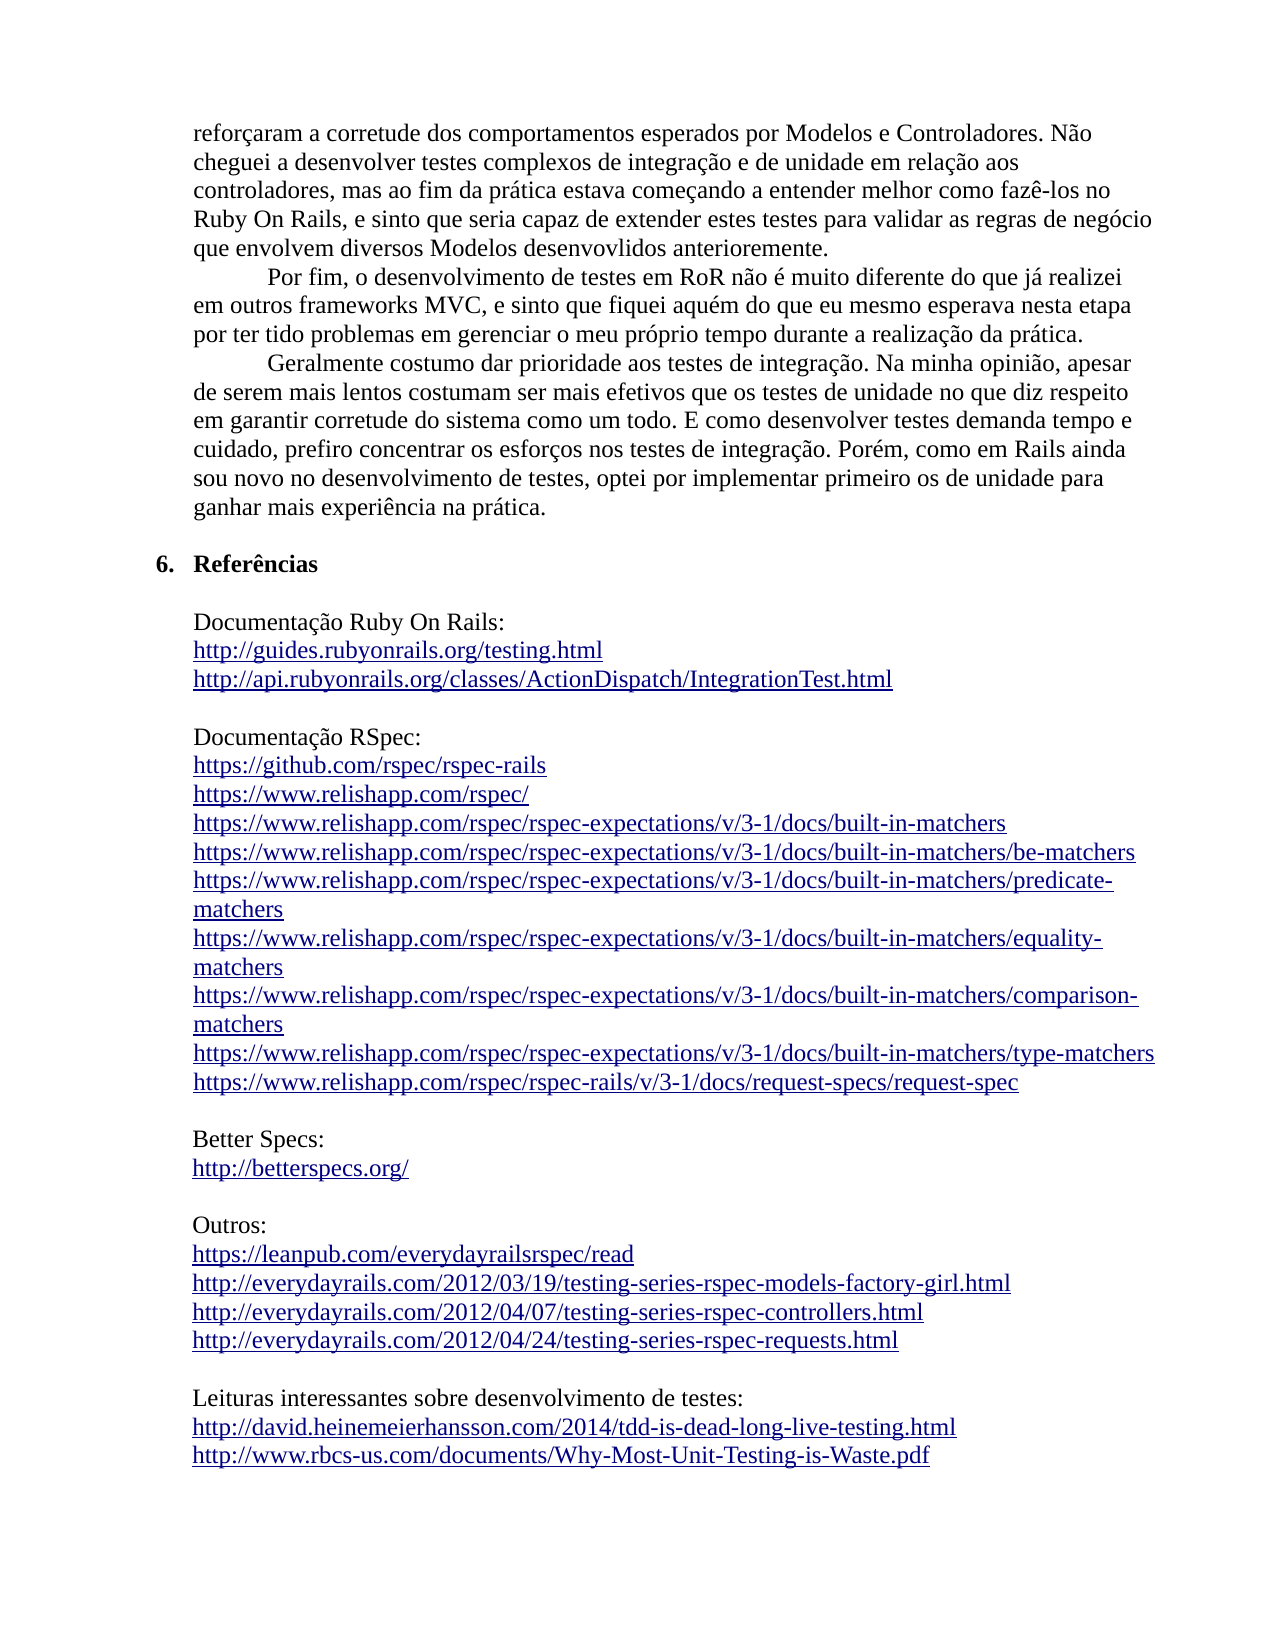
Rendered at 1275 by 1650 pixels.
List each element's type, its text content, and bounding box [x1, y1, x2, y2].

list Referências Documentação Ruby On Rails: http://guides.rubyonrails.org/testing.html [156, 549, 1157, 664]
text Outros: [118, 1211, 1157, 1239]
text http://everydayrails.com/2012/04/07/testing-series-rspec-controllers.html [118, 1297, 1157, 1326]
list https://www.relishapp.com/rspec/rspec-expectations/v/3-1/docs/built-in-matchers/type-matchers [156, 1038, 1157, 1067]
list Documentação RSpec: https://github.com/rspec/rspec-rails [156, 693, 1157, 779]
list https://www.relishapp.com/rspec/rspec-expectations/v/3-1/docs/built-in-matchers/be-matchers [156, 837, 1157, 866]
text Better Specs: [118, 1124, 1157, 1153]
list reforçaram a corretude dos comportamentos esperados por Modelos e Controladores. Não cheguei a desenvolver testes complexos de integração e de unidade em relação aos controladores, mas ao fim da prática estava começando a entender melhor como fazê-los no Ruby On Rails, e sinto que seria capaz de extender estes testes para validar as regras de negócio que envolvem diversos Modelos desenvovlidos anterioremente. Por fim, o desenvolvimento de testes em RoR não é muito diferente do que já realizei em outros frameworks MVC, e sinto que fiquei aquém do que eu mesmo esperava nesta etapa por ter tido problemas em gerenciar o meu próprio tempo durante a realização da prática. Geralmente costumo dar prioridade aos testes de integração. Na minha opinião, apesar de serem mais lentos costumam ser mais efetivos que os testes de unidade no que diz respeito em garantir corretude do sistema como um todo. E como desenvolver testes demanda tempo e cuidado, prefiro concentrar os esforços nos testes de integração. Porém, como em Rails ainda sou novo no desenvolvimento de testes, optei por implementar primeiro os de unidade para ganhar mais experiência na prática. [156, 118, 1157, 549]
list https://www.relishapp.com/rspec/rspec-expectations/v/3-1/docs/built-in-matchers/equality-matchers [156, 923, 1157, 981]
list https://www.relishapp.com/rspec/rspec-rails/v/3-1/docs/request-specs/request-spec [156, 1067, 1157, 1096]
text http://everydayrails.com/2012/03/19/testing-series-rspec-models-factory-girl.html [118, 1268, 1157, 1297]
text http://everydayrails.com/2012/04/24/testing-series-rspec-requests.html [118, 1326, 1157, 1354]
list http://api.rubyonrails.org/classes/ActionDispatch/IntegrationTest.html [156, 664, 1157, 693]
list https://www.relishapp.com/rspec/rspec-expectations/v/3-1/docs/built-in-matchers/predicate-matchers [156, 866, 1157, 923]
text http://www.rbcs-us.com/documents/Why-Most-Unit-Testing-is-Waste.pdf [118, 1441, 1157, 1469]
list https://www.relishapp.com/rspec/rspec-expectations/v/3-1/docs/built-in-matchers [156, 808, 1157, 837]
text https://leanpub.com/everydayrailsrspec/read [118, 1239, 1157, 1268]
text Leituras interessantes sobre desenvolvimento de testes: [118, 1383, 1157, 1412]
text http://david.heinemeierhansson.com/2014/tdd-is-dead-long-live-testing.html [118, 1412, 1157, 1441]
list https://www.relishapp.com/rspec/ [156, 779, 1157, 808]
list https://www.relishapp.com/rspec/rspec-expectations/v/3-1/docs/built-in-matchers/comparison-matchers [156, 981, 1157, 1038]
text http://betterspecs.org/ [118, 1153, 1157, 1182]
